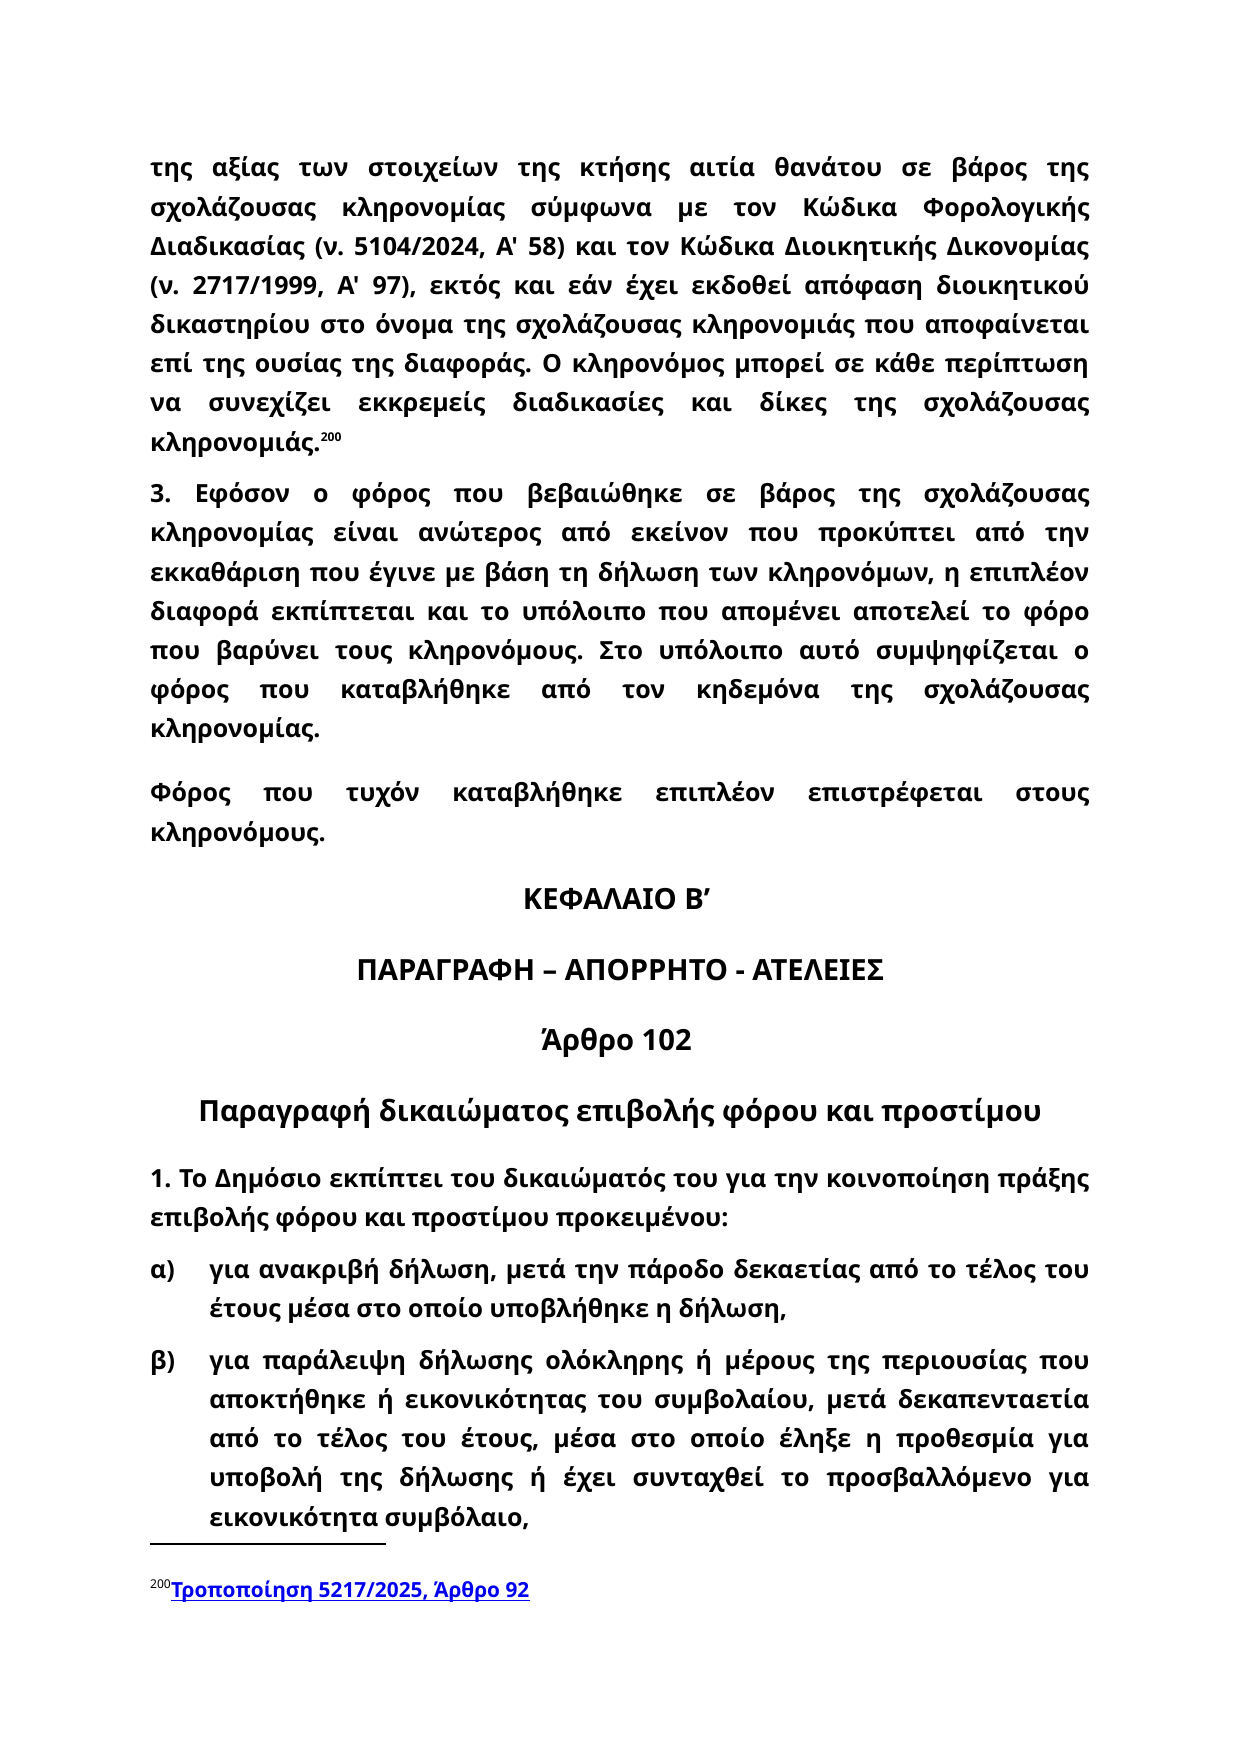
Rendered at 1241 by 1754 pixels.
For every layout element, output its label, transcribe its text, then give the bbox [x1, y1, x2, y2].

text 1. Το Δημόσιο εκπίπτει του δικαιώματός του για την κοινοποίηση πράξης επιβολής φόρου και προστίμου προκειμένου: [150, 1161, 1090, 1234]
text Φόρος που τυχόν καταβλήθηκε επιπλέον επιστρέφεται στους κληρονόμους. [150, 775, 1090, 848]
list α) για ανακριβή δήλωση, μετά την πάροδο δεκαετίας από το τέλος του έτους μέσα στο οποίο υποβλήθηκε η δήλωση, [150, 1252, 1090, 1325]
text 3. Εφόσον ο φόρος που βεβαιώθηκε σε βάρος της σχολάζουσας κληρονομίας είναι ανώτερος από εκείνον που προκύπτει από την εκκαθάριση που έγινε με βάση τη δήλωση των κληρονόμων, η επιπλέον διαφορά εκπίπτεται και το υπόλοιπο που απομένει αποτελεί το φόρο που βαρύνει τους κληρονόμους. Στο υπόλοιπο αυτό συμψηφίζεται ο φόρος που καταβλήθηκε από τον κηδεμόνα της σχολάζουσας κληρονομίας. [150, 476, 1090, 745]
text Τροποποίηση 5217/2025, Άρθρο 92 [150, 1576, 1090, 1604]
list β) για παράλειψη δήλωσης ολόκληρης ή μέρους της περιουσίας που αποκτήθηκε ή εικονικότητας του συμβολαίου, μετά δεκαπενταετία από το τέλος του έτους, μέσα στο οποίο έληξε η προθεσμία για υποβολή της δήλωσης ή έχει συνταχθεί το προσβαλλόμενο για εικονικότητα συμβόλαιο, [150, 1342, 1090, 1533]
subtitle Άρθρο 102 [150, 1019, 1090, 1059]
subtitle Παραγραφή δικαιώματος επιβολής φόρου και προστίμου [150, 1090, 1090, 1130]
text της αξίας των στοιχείων της κτήσης αιτία θανάτου σε βάρος της σχολάζουσας κληρονομίας σύμφωνα με τον Κώδικα Φορολογικής Διαδικασίας (ν. 5104/2024, Α' 58) και τον Κώδικα Διοικητικής Δικονομίας (ν. 2717/1999, Α' 97), εκτός και εάν έχει εκδοθεί απόφαση διοικητικού δικαστηρίου στο όνομα της σχολάζουσας κληρονομιάς που αποφαίνεται επί της ουσίας της διαφοράς. Ο κληρονόμος μπορεί σε κάθε περίπτωση να συνεχίζει εκκρεμείς διαδικασίες και δίκες της σχολάζουσας κληρονομιάς. [150, 150, 1090, 458]
subtitle ΠΑΡΑΓΡΑΦΗ – ΑΠΟΡΡΗΤΟ - ΑΤΕΛΕΙΕΣ [150, 949, 1090, 989]
subtitle ΚΕΦΑΛΑΙΟ Β’ [150, 878, 1090, 918]
